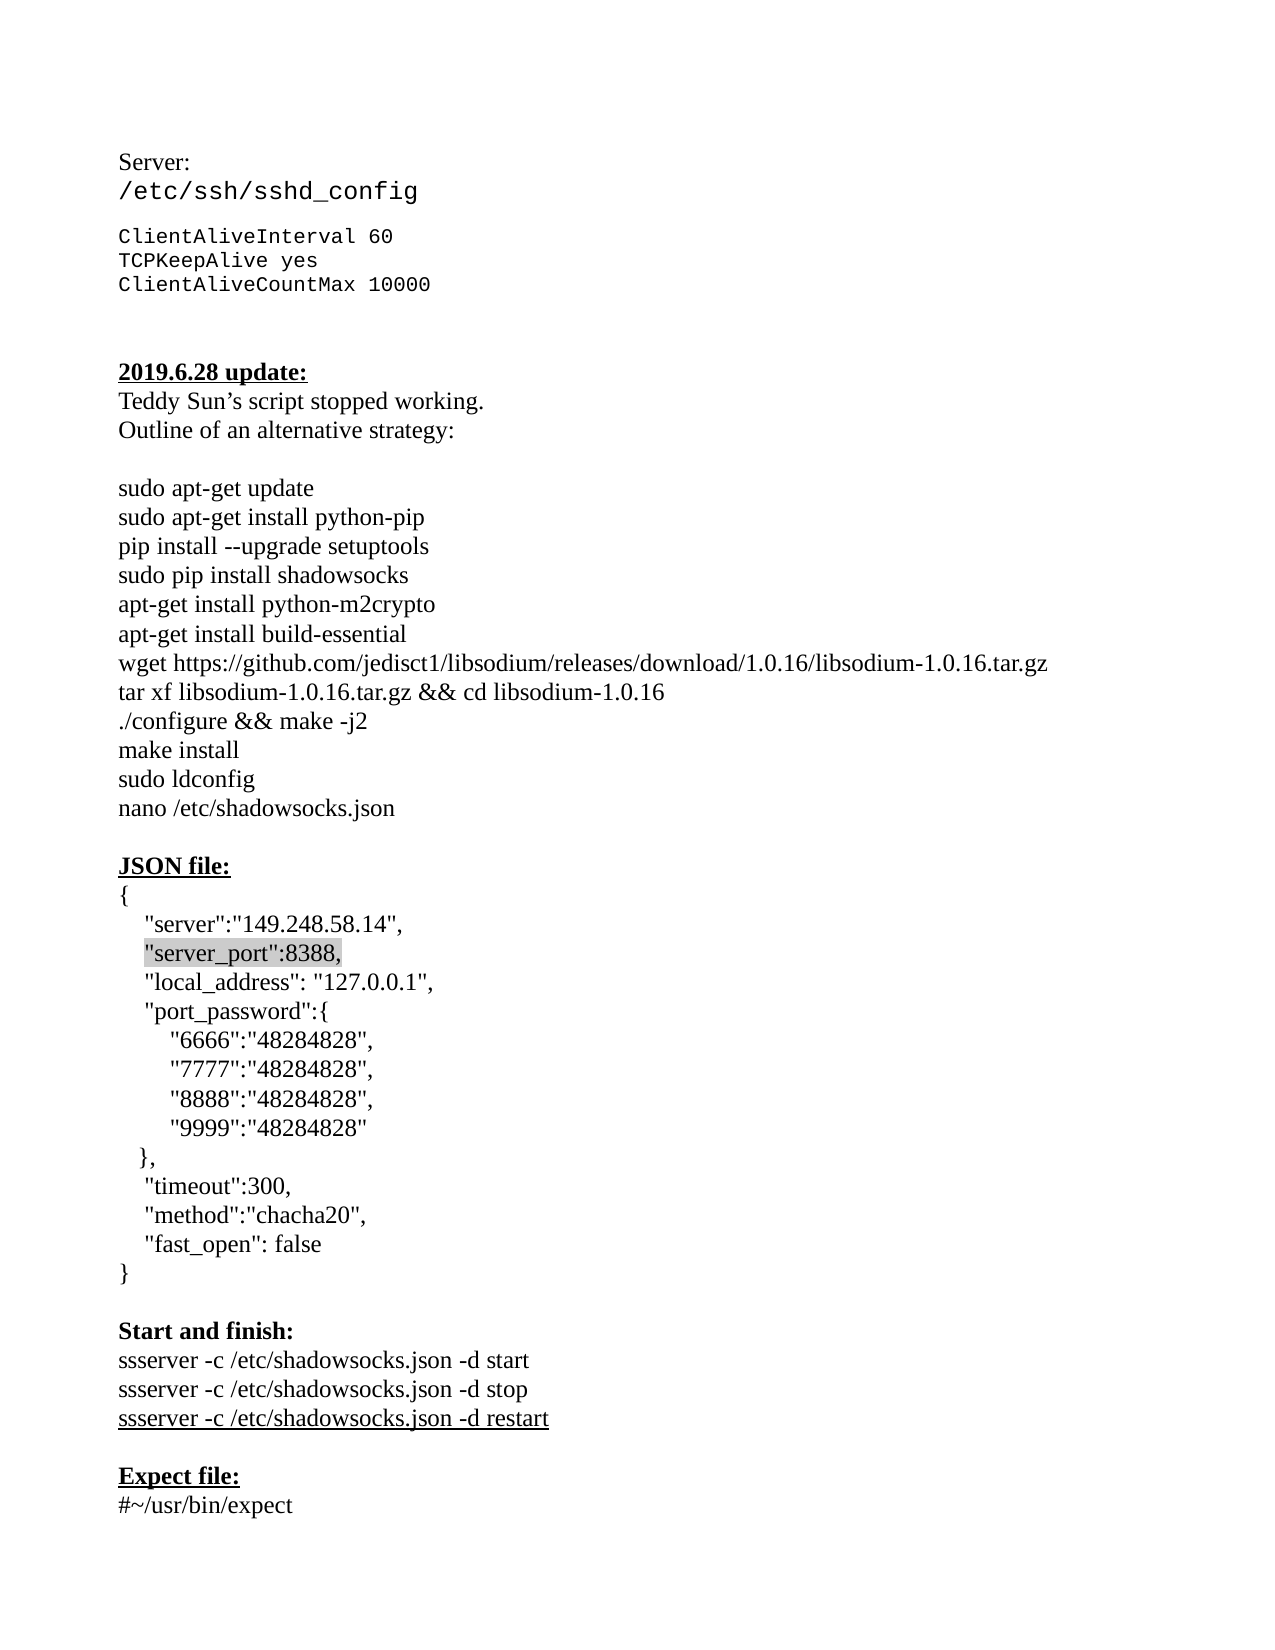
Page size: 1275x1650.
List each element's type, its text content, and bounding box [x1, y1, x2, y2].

text apt-get install python-m2crypto [118, 589, 1157, 618]
text /etc/ssh/sshd_config [118, 176, 1157, 207]
text ssserver -c /etc/shadowsocks.json -d start [118, 1345, 1157, 1374]
text ClientAliveCountMax 10000 [118, 274, 1157, 298]
text wget https://github.com/jedisct1/libsodium/releases/download/1.0.16/libsodium-1.0.16.tar.gz [118, 647, 1157, 677]
text "server":"149.248.58.14", [118, 909, 1157, 938]
text ClientAliveInterval 60 [118, 226, 1157, 250]
text }, [118, 1142, 1157, 1171]
text 2019.6.28 update: [118, 357, 1157, 386]
text tar xf libsodium-1.0.16.tar.gz && cd libsodium-1.0.16 [118, 677, 1157, 706]
text Server: [118, 147, 1157, 176]
text sudo apt-get install python-pip [118, 502, 1157, 531]
text "server_port":8388, [118, 938, 1157, 967]
text make install [118, 735, 1157, 764]
text "8888":"48284828", [118, 1083, 1157, 1112]
text "timeout":300, [118, 1171, 1157, 1200]
text Outline of an alternative strategy: [118, 415, 1157, 444]
text "method":"chacha20", [118, 1200, 1157, 1229]
text "fast_open": false [118, 1229, 1157, 1258]
text sudo ldconfig [118, 764, 1157, 793]
text Start and finish: [118, 1316, 1157, 1345]
text sudo pip install shadowsocks [118, 560, 1157, 589]
text ./configure && make -j2 [118, 706, 1157, 735]
text Expect file: [118, 1461, 1157, 1490]
text "port_password":{ [118, 996, 1157, 1025]
text } [118, 1258, 1157, 1287]
text apt-get install build-essential [118, 618, 1157, 647]
text TCPKeepAlive yes [118, 250, 1157, 274]
text ssserver -c /etc/shadowsocks.json -d restart [118, 1403, 1157, 1432]
text "6666":"48284828", [118, 1025, 1157, 1054]
text #~/usr/bin/expect [118, 1490, 1157, 1519]
text ssserver -c /etc/shadowsocks.json -d stop [118, 1374, 1157, 1403]
text { [118, 880, 1157, 909]
text sudo apt-get update [118, 473, 1157, 502]
text pip install --upgrade setuptools [118, 531, 1157, 560]
text JSON file: [118, 851, 1157, 880]
text "7777":"48284828", [118, 1054, 1157, 1083]
text nano /etc/shadowsocks.json [118, 793, 1157, 822]
text "local_address": "127.0.0.1", [118, 967, 1157, 996]
text "9999":"48284828" [118, 1112, 1157, 1142]
text Teddy Sun’s script stopped working. [118, 386, 1157, 415]
